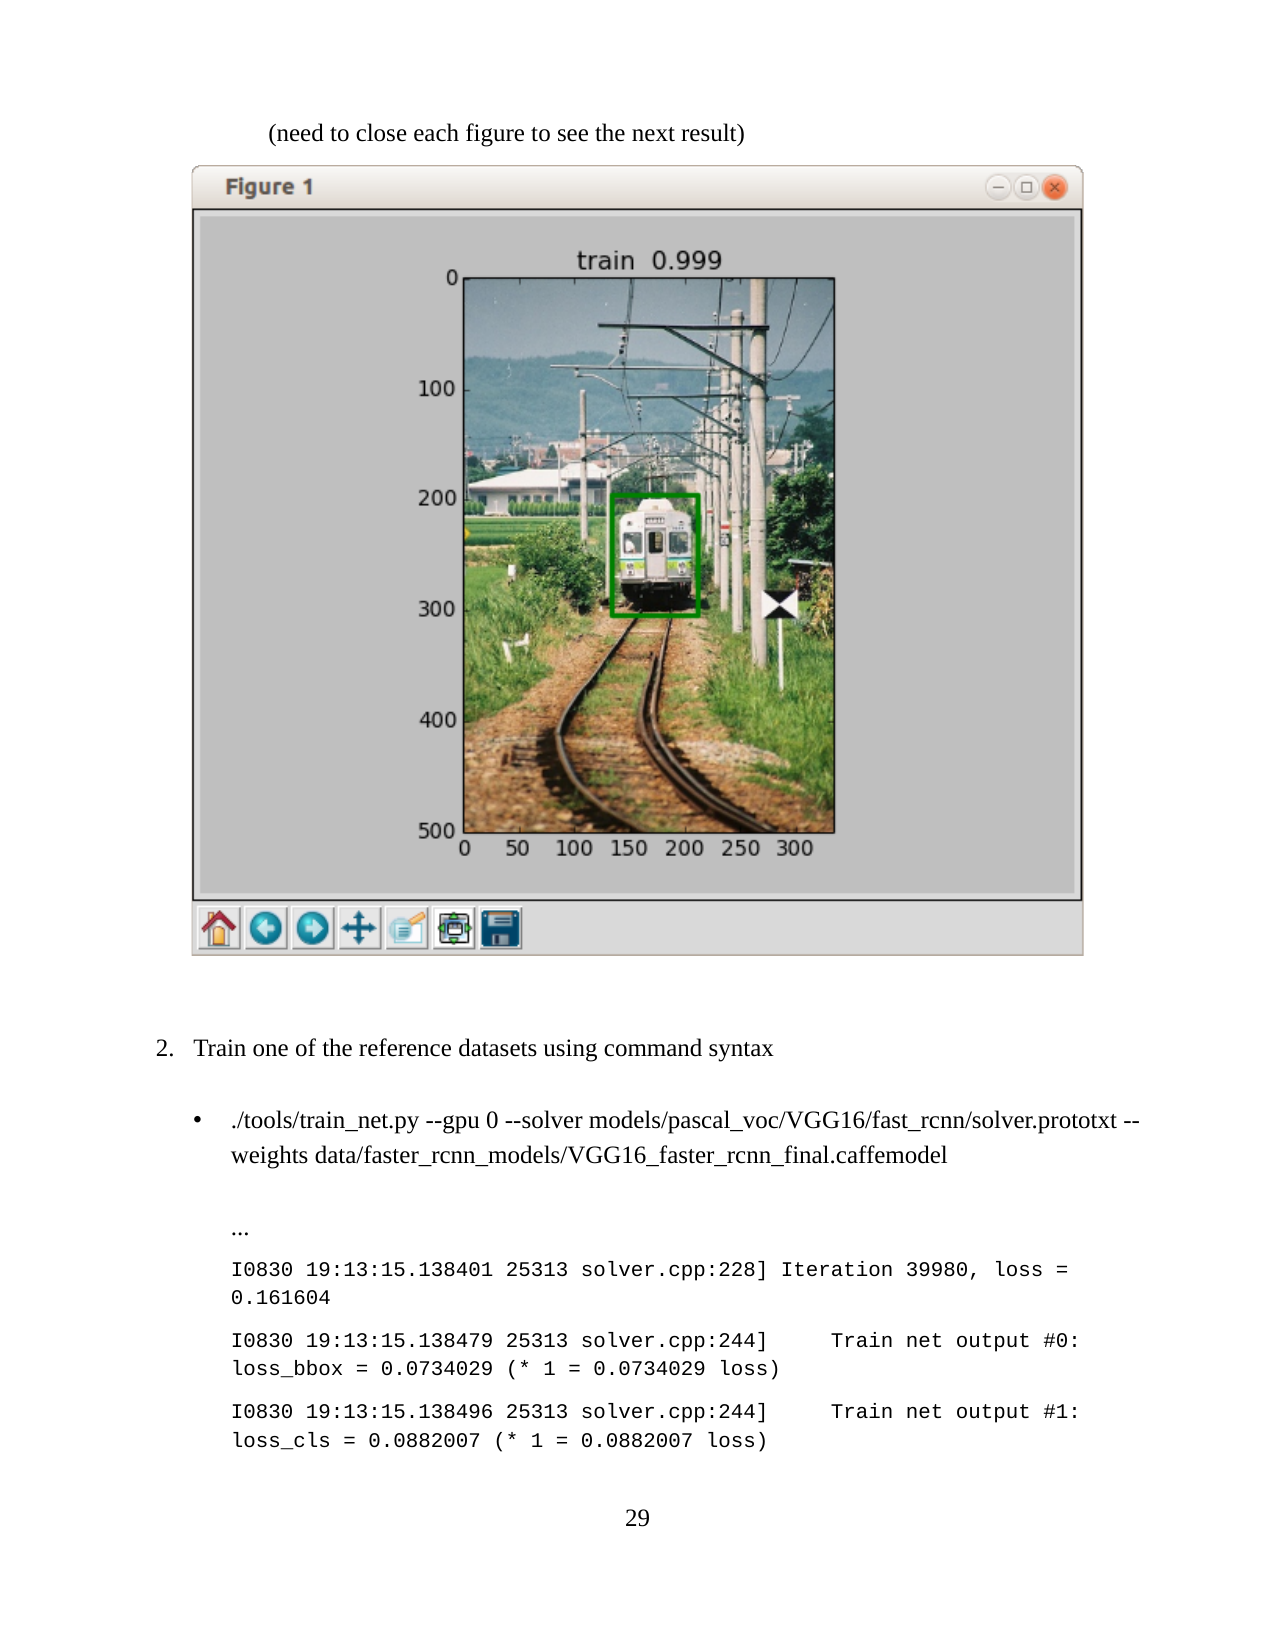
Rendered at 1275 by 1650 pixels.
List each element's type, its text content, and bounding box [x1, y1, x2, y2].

list ./tools/train_net.py --gpu 0 --solver models/pascal_voc/VGG16/fast_rcnn/solver.prototxt --weights data/faster_rcnn_models/VGG16_faster_rcnn_final.caffemodel [193, 1105, 1157, 1168]
list ... [193, 1212, 1157, 1241]
picture [191, 165, 1084, 956]
list Train one of the reference datasets using command syntax [156, 1033, 1157, 1062]
text I0830 19:13:15.138401 25313 solver.cpp:228] Iteration 39980, loss = 0.161604 [231, 1259, 1157, 1311]
list (need to close each figure to see the next result) [231, 118, 1157, 147]
text I0830 19:13:15.138479 25313 solver.cpp:244] Train net output #0: loss_bbox = 0.0734029 (* 1 = 0.0734029 loss) [231, 1330, 1157, 1382]
text I0830 19:13:15.138496 25313 solver.cpp:244] Train net output #1: loss_cls = 0.0882007 (* 1 = 0.0882007 loss) [231, 1401, 1157, 1453]
